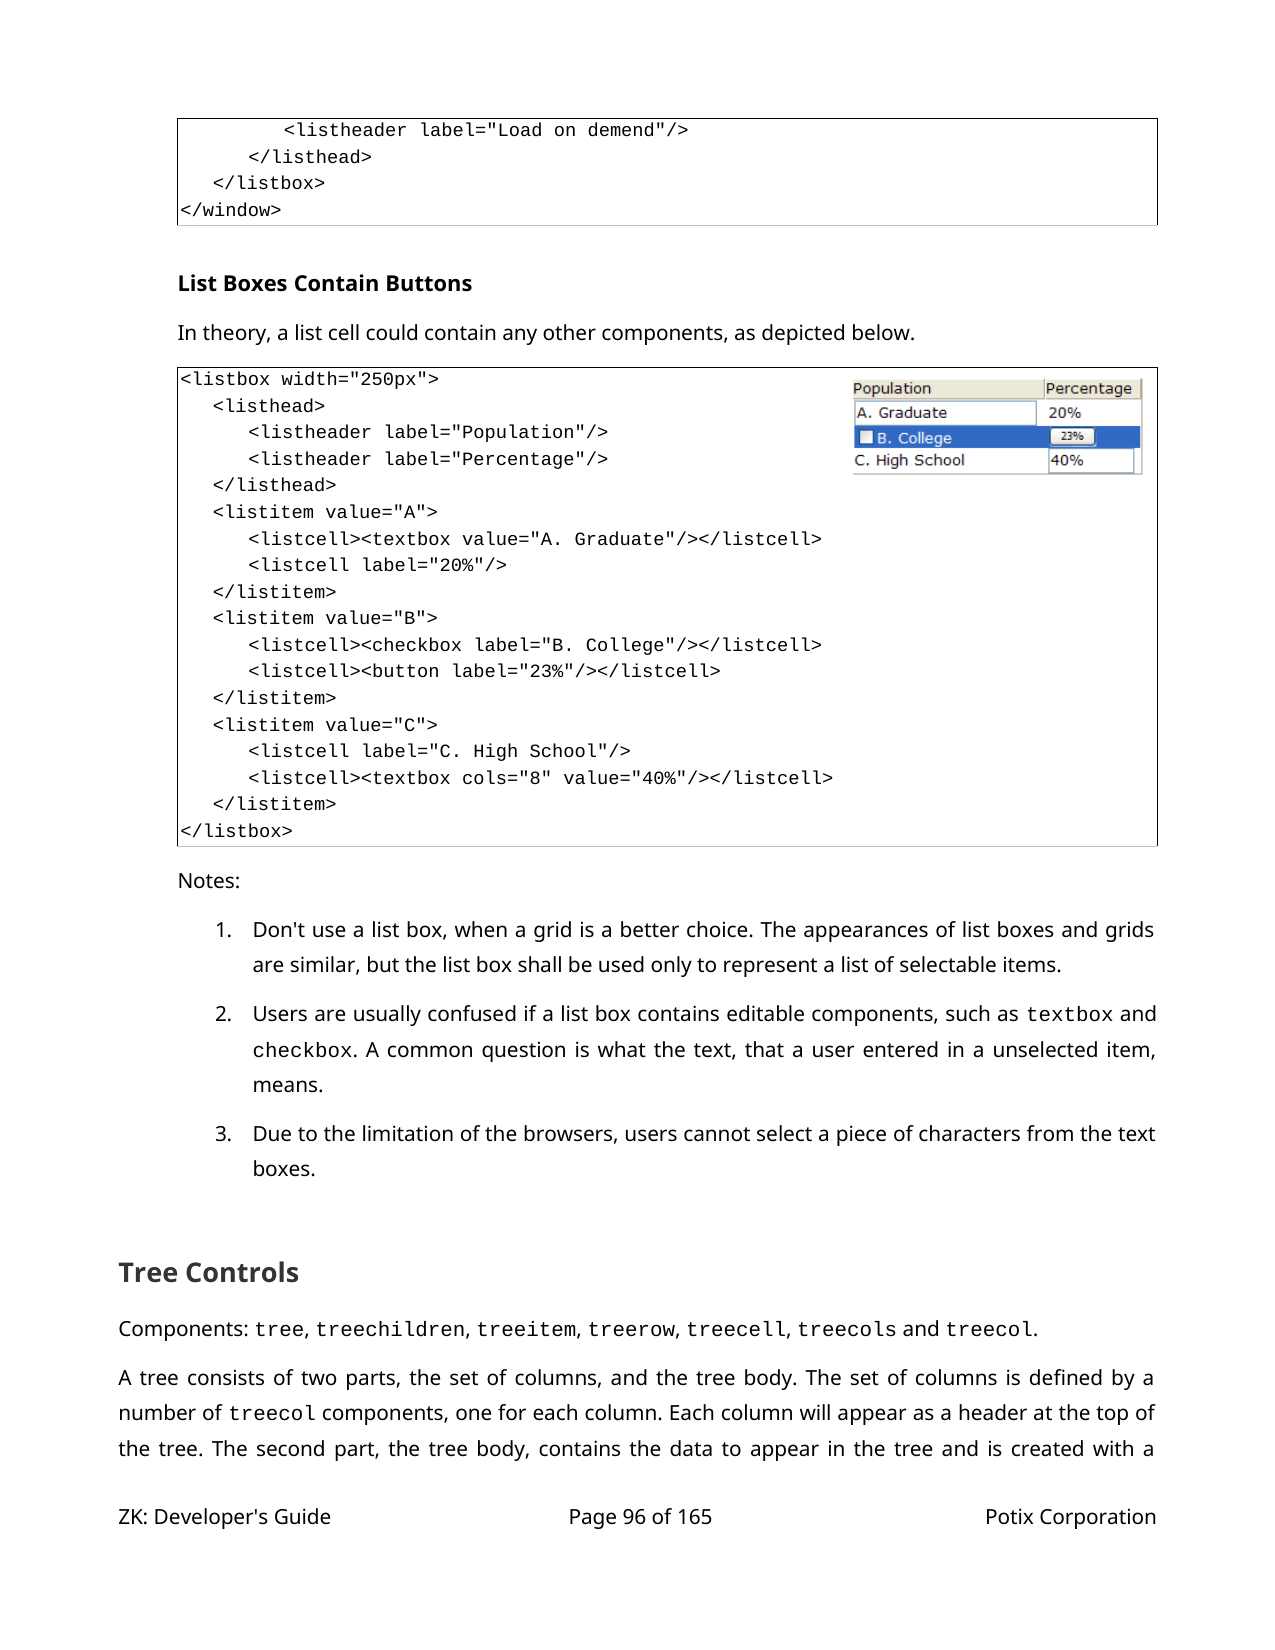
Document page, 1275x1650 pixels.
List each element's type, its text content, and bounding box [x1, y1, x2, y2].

text <listbox width="250px"> <listhead> <listheader label="Population"/> <listheader label="Percentage"/> </listhead> <listitem value="A"> <listcell><textbox value="A. Graduate"/></listcell> <listcell label="20%"/> </listitem> <listitem value="B"> <listcell><checkbox label="B. College"/></listcell> <listcell><button label="23%"/></listcell> </listitem> <listitem value="C"> <listcell label="C. High School"/> <listcell><textbox cols="8" value="40%"/></listcell> </listitem> </listbox> [178, 368, 1157, 846]
text In theory, a list cell could contain any other components, as depicted below. [177, 318, 1157, 346]
subtitle List Boxes Contain Buttons [177, 268, 1157, 298]
list Due to the limitation of the browsers, users cannot select a piece of characters from the text boxes. [215, 1119, 1157, 1183]
subtitle Tree Controls [118, 1254, 1157, 1290]
text Notes: [177, 867, 1157, 895]
picture [851, 374, 1145, 477]
text A tree consists of two parts, the set of columns, and the tree body. The set of columns is defined by a number of treecol components, one for each column. Each column will appear as a header at the top of the tree. The second part, the tree body, contains the data to appear in the tree and is created with a [118, 1363, 1157, 1462]
list Don't use a list box, when a grid is a better choice. The appearances of list boxes and grids are similar, but the list box shall be used only to represent a list of selectable items. [215, 915, 1157, 979]
text Components: tree, treechildren, treeitem, treerow, treecell, treecols and treecol. [118, 1314, 1157, 1343]
text <listheader label="Load on demend"/> </listhead> </listbox> </window> [178, 119, 1157, 225]
list Users are usually confused if a list box contains editable components, such as textbox and checkbox. A common question is what the text, that a user entered in a unselected item, means. [215, 999, 1157, 1099]
